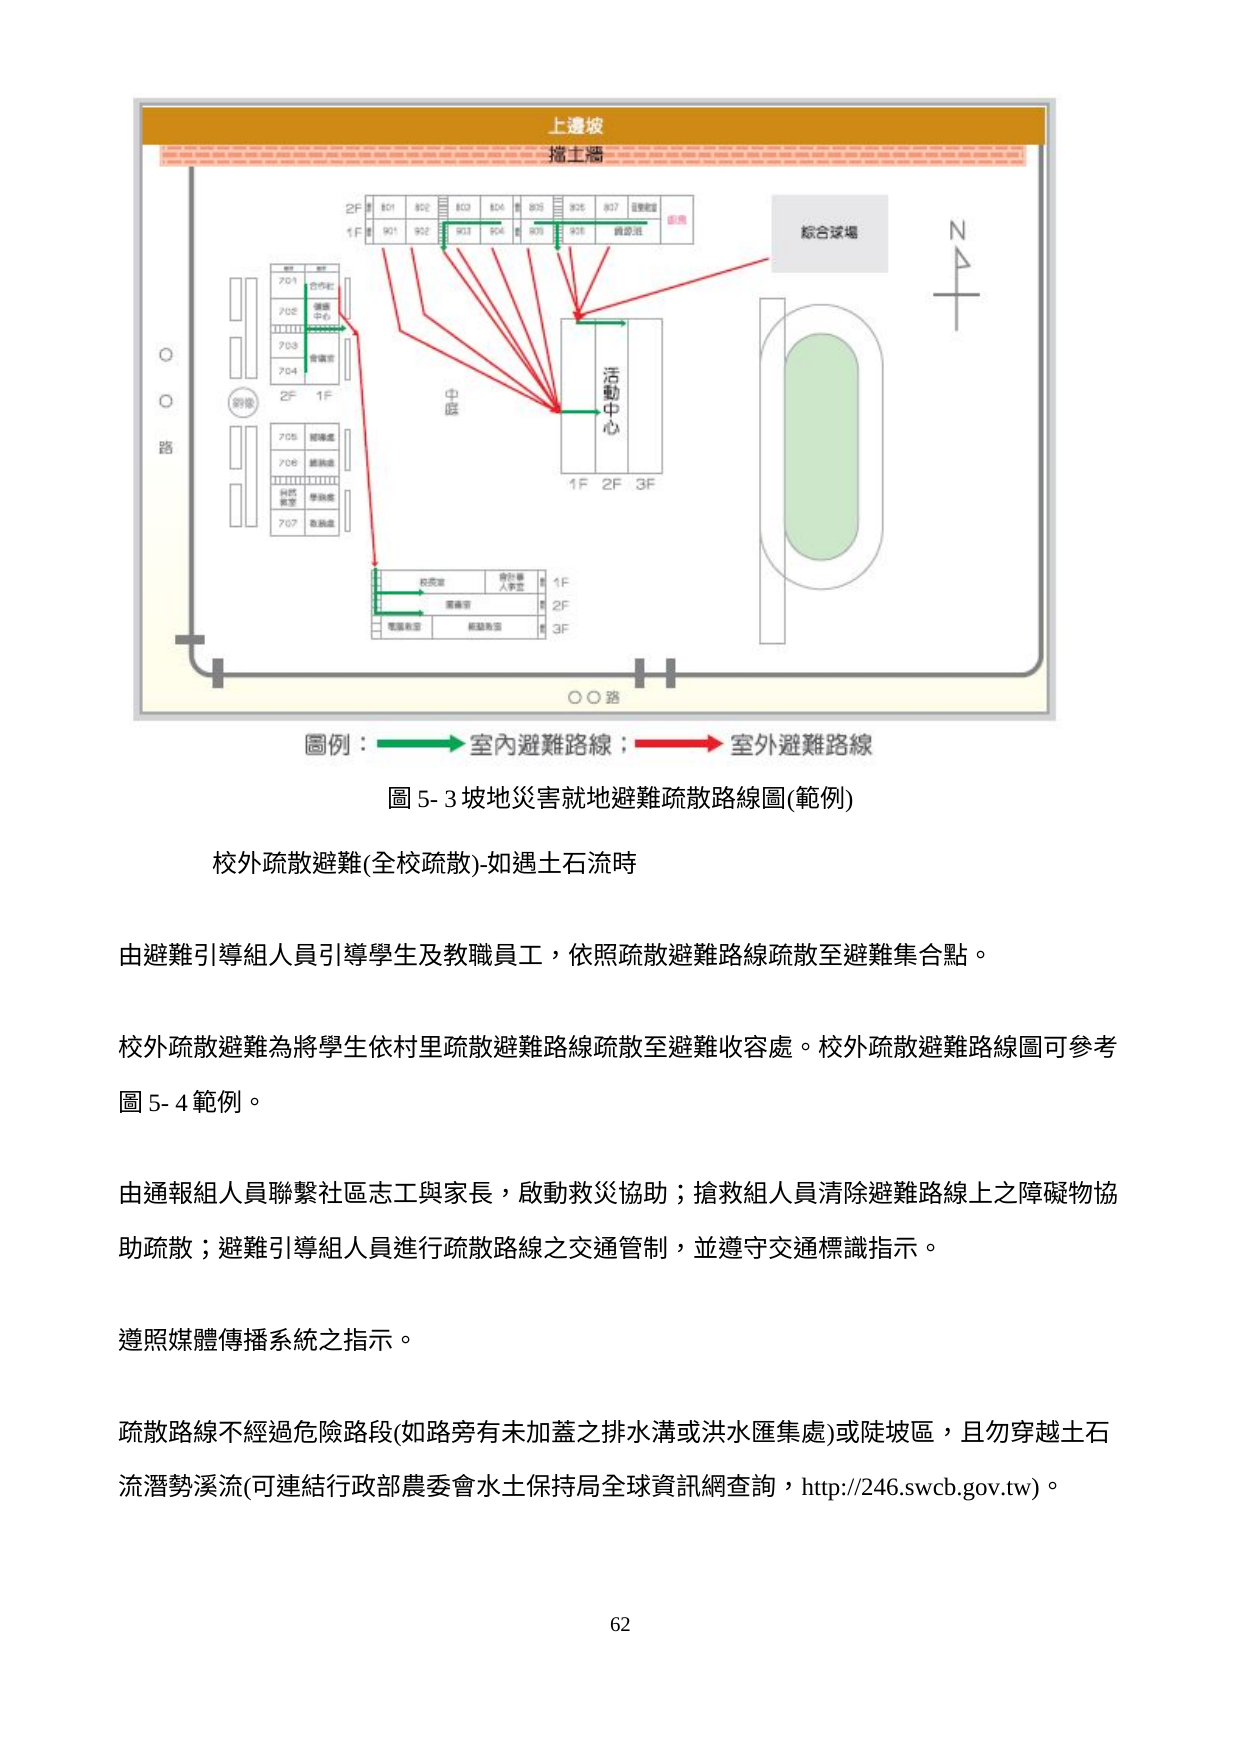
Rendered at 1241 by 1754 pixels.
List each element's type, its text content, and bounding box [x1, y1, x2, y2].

subtitle 疏散路線不經過危險路段(如路旁有未加蓋之排水溝或洪水匯集處)或陡坡區，且勿穿越土石流潛勢溪流(可連結行政部農委會水土保持局全球資訊網查詢，http://246.swcb.gov.tw)。 [118, 1412, 1122, 1503]
subtitle 校外疏散避難為將學生依村里疏散避難路線疏散至避難收容處。校外疏散避難路線圖可參考圖5- 4範例。 [118, 1028, 1122, 1118]
text 圖5- 3坡地災害就地避難疏散路線圖(範例) [118, 778, 1122, 815]
subtitle 由通報組人員聯繫社區志工與家長，啟動救災協助；搶救組人員清除避難路線上之障礙物協助疏散；避難引導組人員進行疏散路線之交通管制，並遵守交通標識指示。 [118, 1174, 1122, 1264]
subtitle 校外疏散避難(全校疏散)-如遇土石流時 [213, 844, 1122, 880]
subtitle 遵照媒體傳播系統之指示。 [118, 1320, 1122, 1356]
subtitle 由避難引導組人員引導學生及教職員工，依照疏散避難路線疏散至避難集合點。 [118, 936, 1122, 972]
